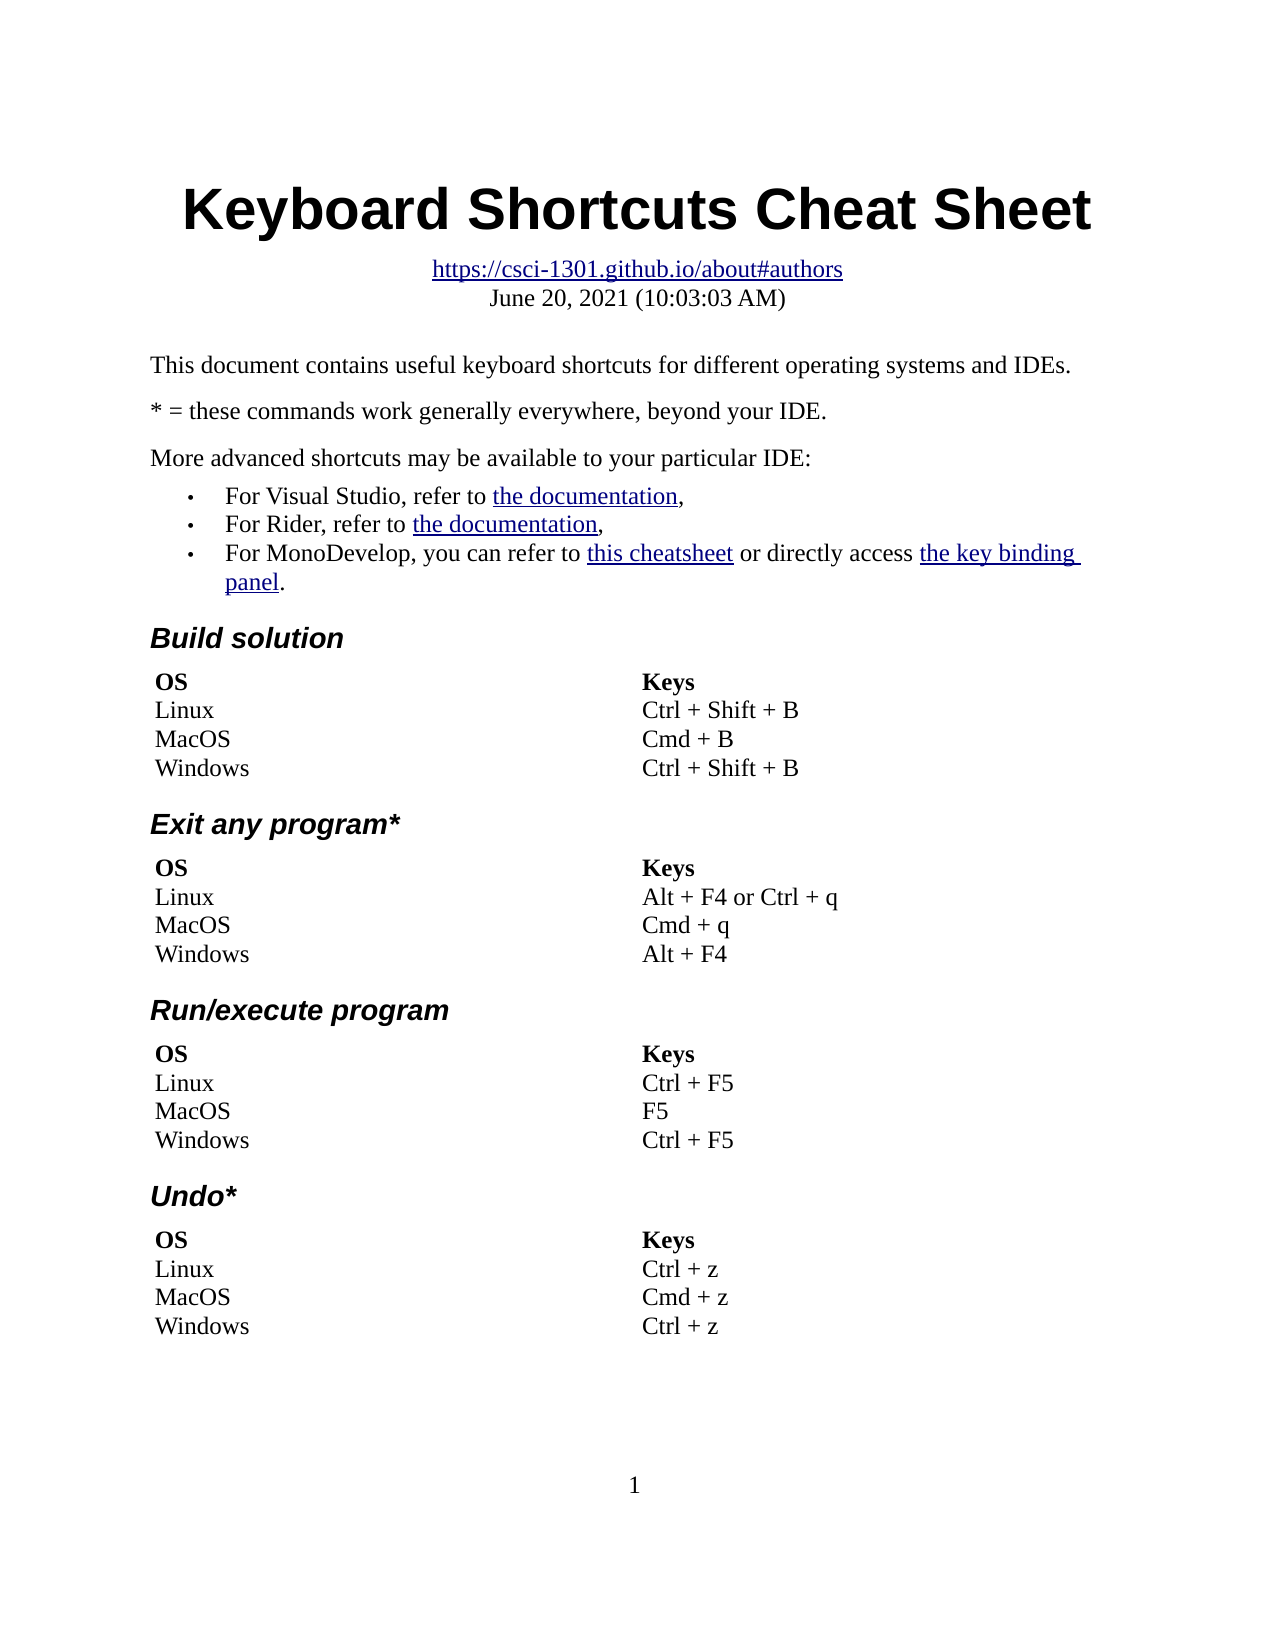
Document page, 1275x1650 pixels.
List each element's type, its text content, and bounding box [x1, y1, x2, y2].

text https://csci-1301.github.io/about#authors [150, 254, 1125, 283]
table_cell Ctrl + z [638, 1254, 1125, 1282]
table_cell MacOS [150, 910, 637, 939]
list For Visual Studio, refer to the documentation, [187, 481, 1125, 509]
table_cell Linux [150, 1068, 637, 1096]
list For Rider, refer to the documentation, [187, 509, 1125, 538]
table_cell Ctrl + F5 [638, 1125, 1125, 1154]
table_cell Windows [150, 1125, 637, 1154]
table_header Keys [638, 853, 1125, 882]
table_cell Ctrl + F5 [638, 1068, 1125, 1096]
subtitle Build solution [150, 621, 1125, 654]
list For MonoDevelop, you can refer to this cheatsheet or directly access the key binding panel. [187, 538, 1125, 596]
table_header OS [150, 1039, 637, 1068]
table_cell Alt + F4 [638, 939, 1125, 968]
table_cell Cmd + B [638, 724, 1125, 753]
table_header Keys [638, 667, 1125, 696]
text This document contains useful keyboard shortcuts for different operating systems and IDEs. [150, 350, 1125, 378]
table_cell MacOS [150, 724, 637, 753]
subtitle Undo* [150, 1179, 1125, 1212]
table_cell Cmd + z [638, 1283, 1125, 1311]
text * = these commands work generally everywhere, beyond your IDE. [150, 396, 1125, 425]
table_header Keys [638, 1039, 1125, 1068]
table_header OS [150, 667, 637, 696]
table_cell Windows [150, 753, 637, 782]
subtitle Exit any program* [150, 807, 1125, 840]
table_cell Windows [150, 939, 637, 968]
table_header OS [150, 1225, 637, 1254]
table_cell Ctrl + Shift + B [638, 696, 1125, 724]
table_cell MacOS [150, 1096, 637, 1125]
text More advanced shortcuts may be available to your particular IDE: [150, 443, 1125, 472]
table_cell Linux [150, 1254, 637, 1282]
subtitle Run/execute program [150, 993, 1125, 1026]
table_cell MacOS [150, 1283, 637, 1311]
table_cell F5 [638, 1096, 1125, 1125]
table_cell Alt + F4 or Ctrl + q [638, 882, 1125, 910]
text June 20, 2021 (10:03:03 AM) [150, 283, 1125, 312]
title Keyboard Shortcuts Cheat Sheet [150, 175, 1125, 242]
table_header OS [150, 853, 637, 882]
table_cell Linux [150, 696, 637, 724]
table_cell Windows [150, 1311, 637, 1340]
table_cell Cmd + q [638, 910, 1125, 939]
table_cell Linux [150, 882, 637, 910]
table_cell Ctrl + z [638, 1311, 1125, 1340]
table_header Keys [638, 1225, 1125, 1254]
table_cell Ctrl + Shift + B [638, 753, 1125, 782]
